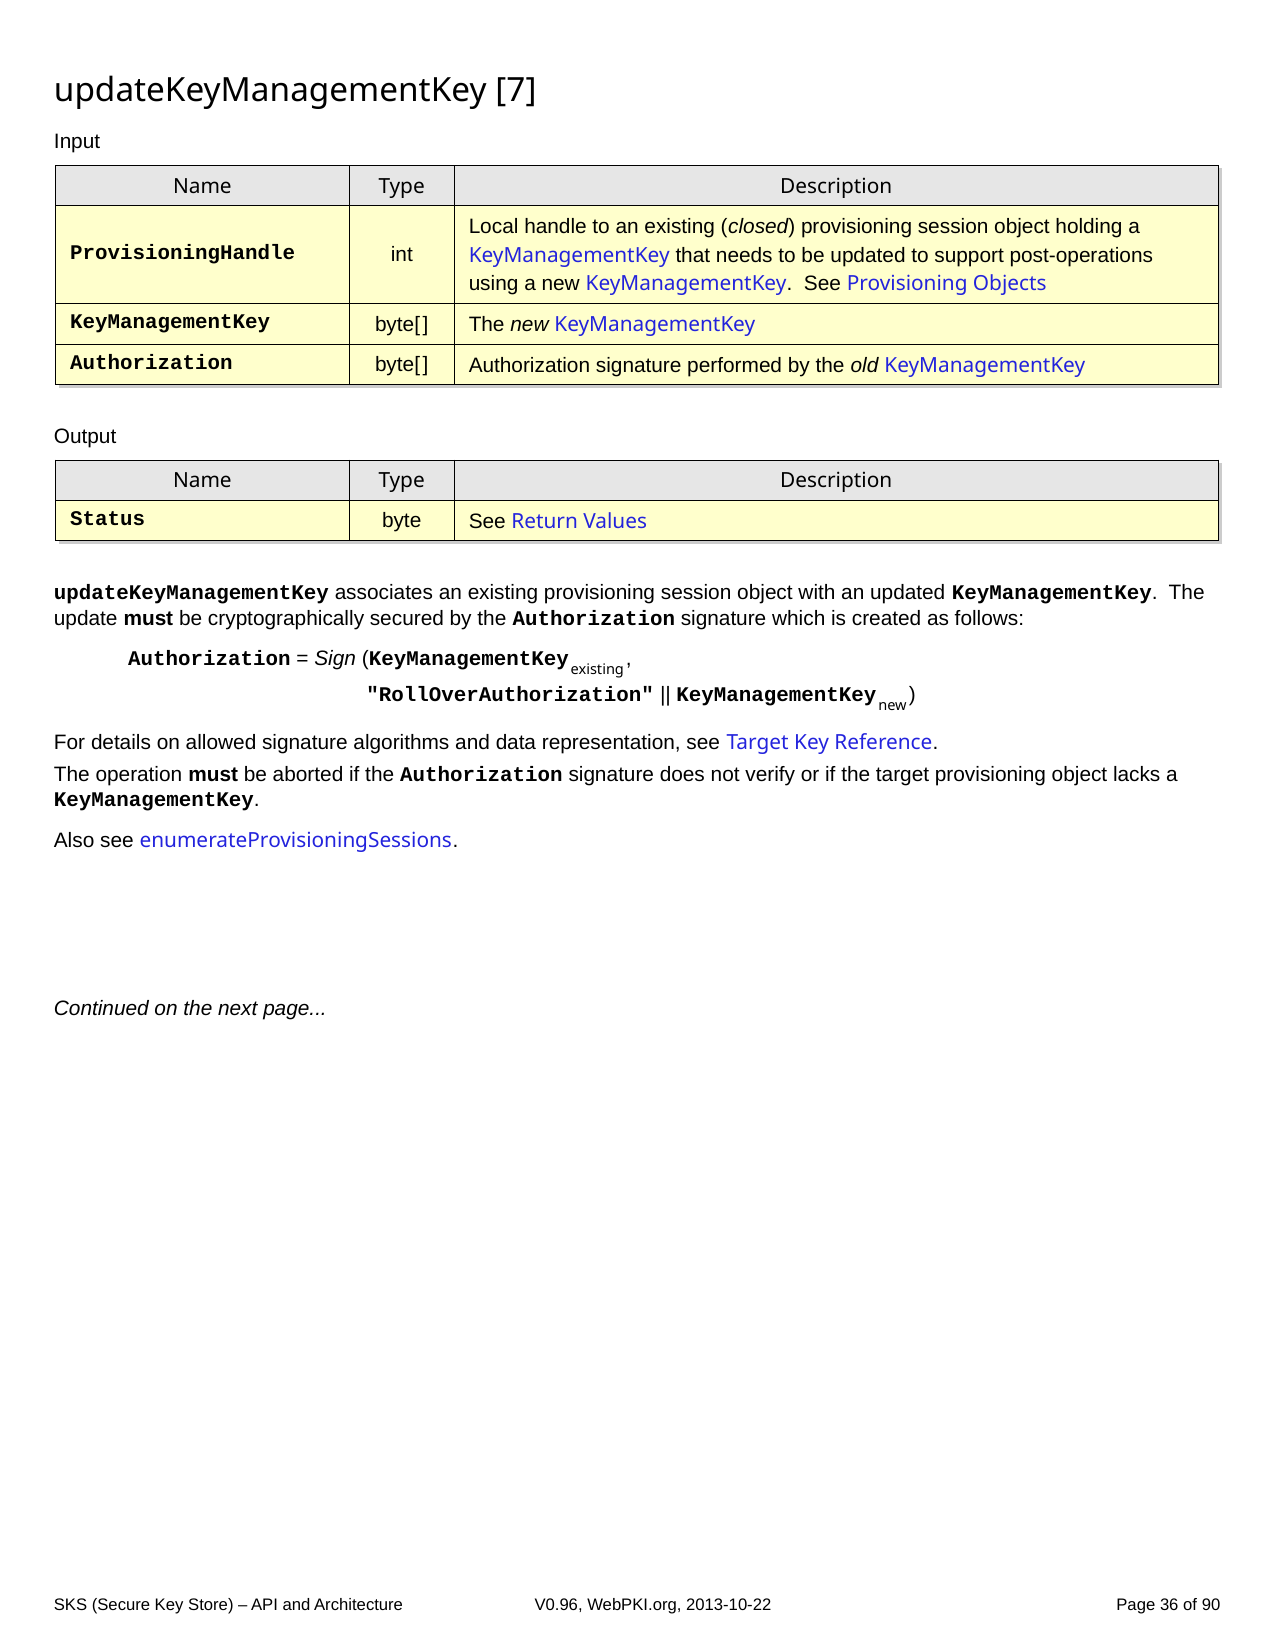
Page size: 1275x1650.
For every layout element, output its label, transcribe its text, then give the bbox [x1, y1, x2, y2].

table_header Name [56, 461, 349, 500]
text Output [54, 424, 1221, 448]
table_cell KeyManagementKey [56, 304, 349, 344]
table_header Description [455, 166, 1218, 205]
text updateKeyManagementKey associates an existing provisioning session object with an updated KeyManagementKey. The update must be cryptographically secured by the Authorization signature which is created as follows: [54, 580, 1221, 631]
table_header Type [350, 166, 454, 205]
text Also see enumerateProvisioningSessions. [54, 825, 1221, 853]
table_cell byte⁮[ ] [350, 345, 454, 384]
table_cell ProvisioningHandle [56, 206, 349, 303]
table_cell byte [350, 501, 454, 540]
text Continued on the next page... [54, 996, 1221, 1020]
table_cell Authorization [56, 345, 349, 384]
table_header Name [56, 166, 349, 205]
table_cell Local handle to an existing (closed) provisioning session object holding a KeyManagementKey that needs to be updated to support post-operations using a new KeyManagementKey. See Provisioning Objects [455, 206, 1218, 303]
table_header Type [350, 461, 454, 500]
table_cell See Return Values [455, 501, 1218, 540]
text The operation must be aborted if the Authorization signature does not verify or if the target provisioning object lacks a KeyManagementKey. [54, 761, 1221, 813]
table_cell Authorization signature performed by the old KeyManagementKey [455, 345, 1218, 384]
table_header Description [455, 461, 1218, 500]
table_cell byte⁮[ ] [350, 304, 454, 344]
text For details on allowed signature algorithms and data representation, see Target Key Reference. [54, 727, 1221, 755]
text Authorization = Sign (KeyManagementKey existing , "RollOverAuthorization" || KeyManagementKey new ) [54, 643, 1221, 715]
table_cell Status [56, 501, 349, 540]
table_cell int [350, 206, 454, 303]
table_cell The new KeyManagementKey‪‫‬‭‪‏‪‏‎ [455, 304, 1218, 344]
text Input [54, 129, 1221, 153]
subtitle updateKeyManagementKey [7] [54, 66, 1221, 111]
